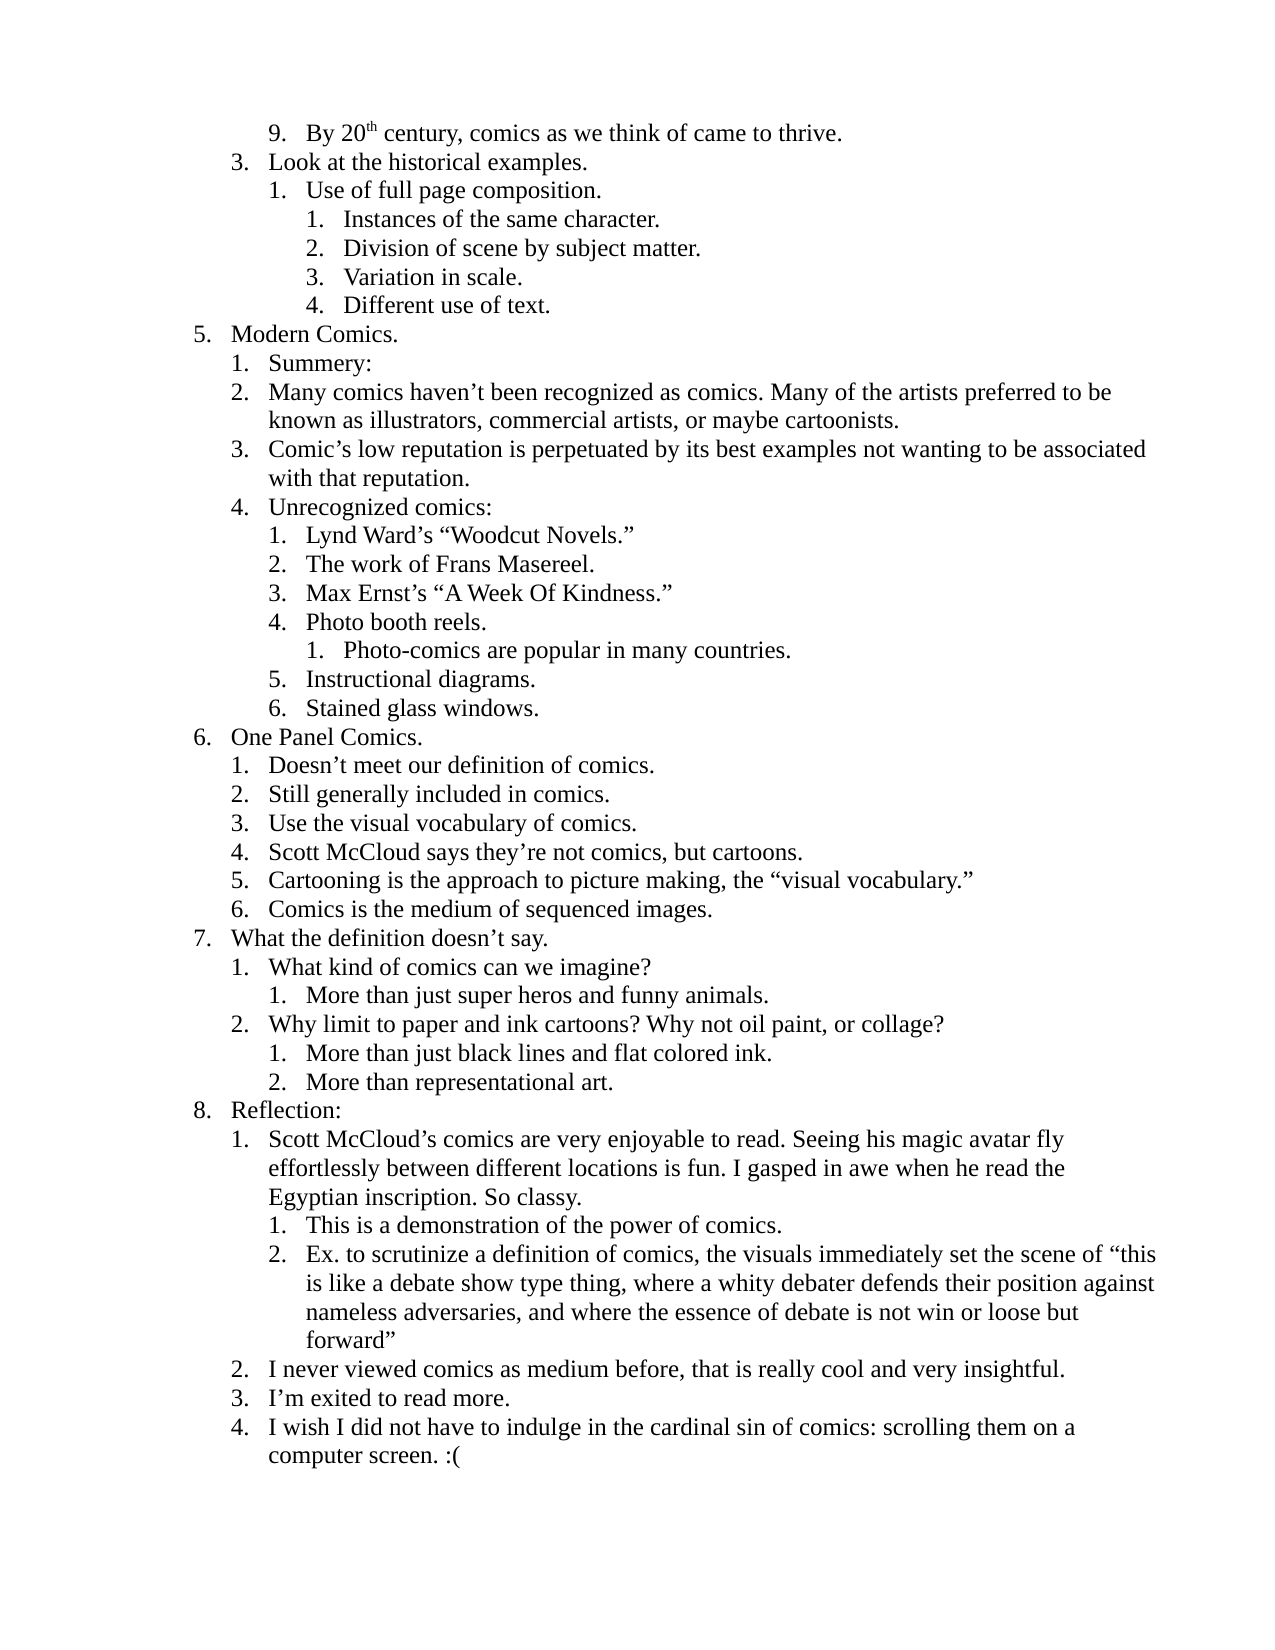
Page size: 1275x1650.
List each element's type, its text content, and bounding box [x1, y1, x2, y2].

list Reflection: [193, 1096, 1157, 1124]
list Use of full page composition. [268, 176, 1157, 204]
list This is a demonstration of the power of comics. [268, 1211, 1157, 1239]
list The work of Frans Masereel. [268, 549, 1157, 578]
list By 20th century, comics as we think of came to thrive. [268, 118, 1157, 147]
list Variation in scale. [306, 262, 1157, 291]
list I’m exited to read more. [231, 1383, 1157, 1412]
list Different use of text. [306, 291, 1157, 319]
list Photo-comics are popular in many countries. [306, 636, 1157, 664]
list Many comics haven’t been recognized as comics. Many of the artists preferred to be known as illustrators, commercial artists, or maybe cartoonists. [231, 377, 1157, 434]
list Instructional diagrams. [268, 664, 1157, 693]
list I wish I did not have to indulge in the cardinal sin of comics: scrolling them on a computer screen. :( [231, 1412, 1157, 1469]
list What kind of comics can we imagine? [231, 952, 1157, 981]
list Max Ernst’s “A Week Of Kindness.” [268, 578, 1157, 607]
list Look at the historical examples. [231, 147, 1157, 176]
list More than just black lines and flat colored ink. [268, 1038, 1157, 1067]
list More than representational art. [268, 1067, 1157, 1096]
list Scott McCloud’s comics are very enjoyable to read. Seeing his magic avatar fly effortlessly between different locations is fun. I gasped in awe when he read the Egyptian inscription. So classy. [231, 1124, 1157, 1211]
list One Panel Comics. [193, 722, 1157, 751]
list Ex. to scrutinize a definition of comics, the visuals immediately set the scene of “this is like a debate show type thing, where a whity debater defends their position against nameless adversaries, and where the essence of debate is not win or loose but forward” [268, 1239, 1157, 1354]
list Lynd Ward’s “Woodcut Novels.” [268, 521, 1157, 549]
list Why limit to paper and ink cartoons? Why not oil paint, or collage? [231, 1009, 1157, 1038]
list Unrecognized comics: [231, 492, 1157, 521]
list Use the visual vocabulary of comics. [231, 808, 1157, 837]
list Stained glass windows. [268, 693, 1157, 722]
list Comic’s low reputation is perpetuated by its best examples not wanting to be associated with that reputation. [231, 434, 1157, 492]
list Still generally included in comics. [231, 779, 1157, 808]
list Scott McCloud says they’re not comics, but cartoons. [231, 837, 1157, 866]
list Instances of the same character. [306, 204, 1157, 233]
list Photo booth reels. [268, 607, 1157, 636]
list Modern Comics. [193, 319, 1157, 348]
list What the definition doesn’t say. [193, 923, 1157, 952]
list Doesn’t meet our definition of comics. [231, 751, 1157, 779]
list Division of scene by subject matter. [306, 233, 1157, 262]
list Summery: [231, 348, 1157, 377]
list Comics is the medium of sequenced images. [231, 894, 1157, 923]
list Cartooning is the approach to picture making, the “visual vocabulary.” [231, 866, 1157, 894]
list I never viewed comics as medium before, that is really cool and very insightful. [231, 1354, 1157, 1383]
list More than just super heros and funny animals. [268, 981, 1157, 1009]
